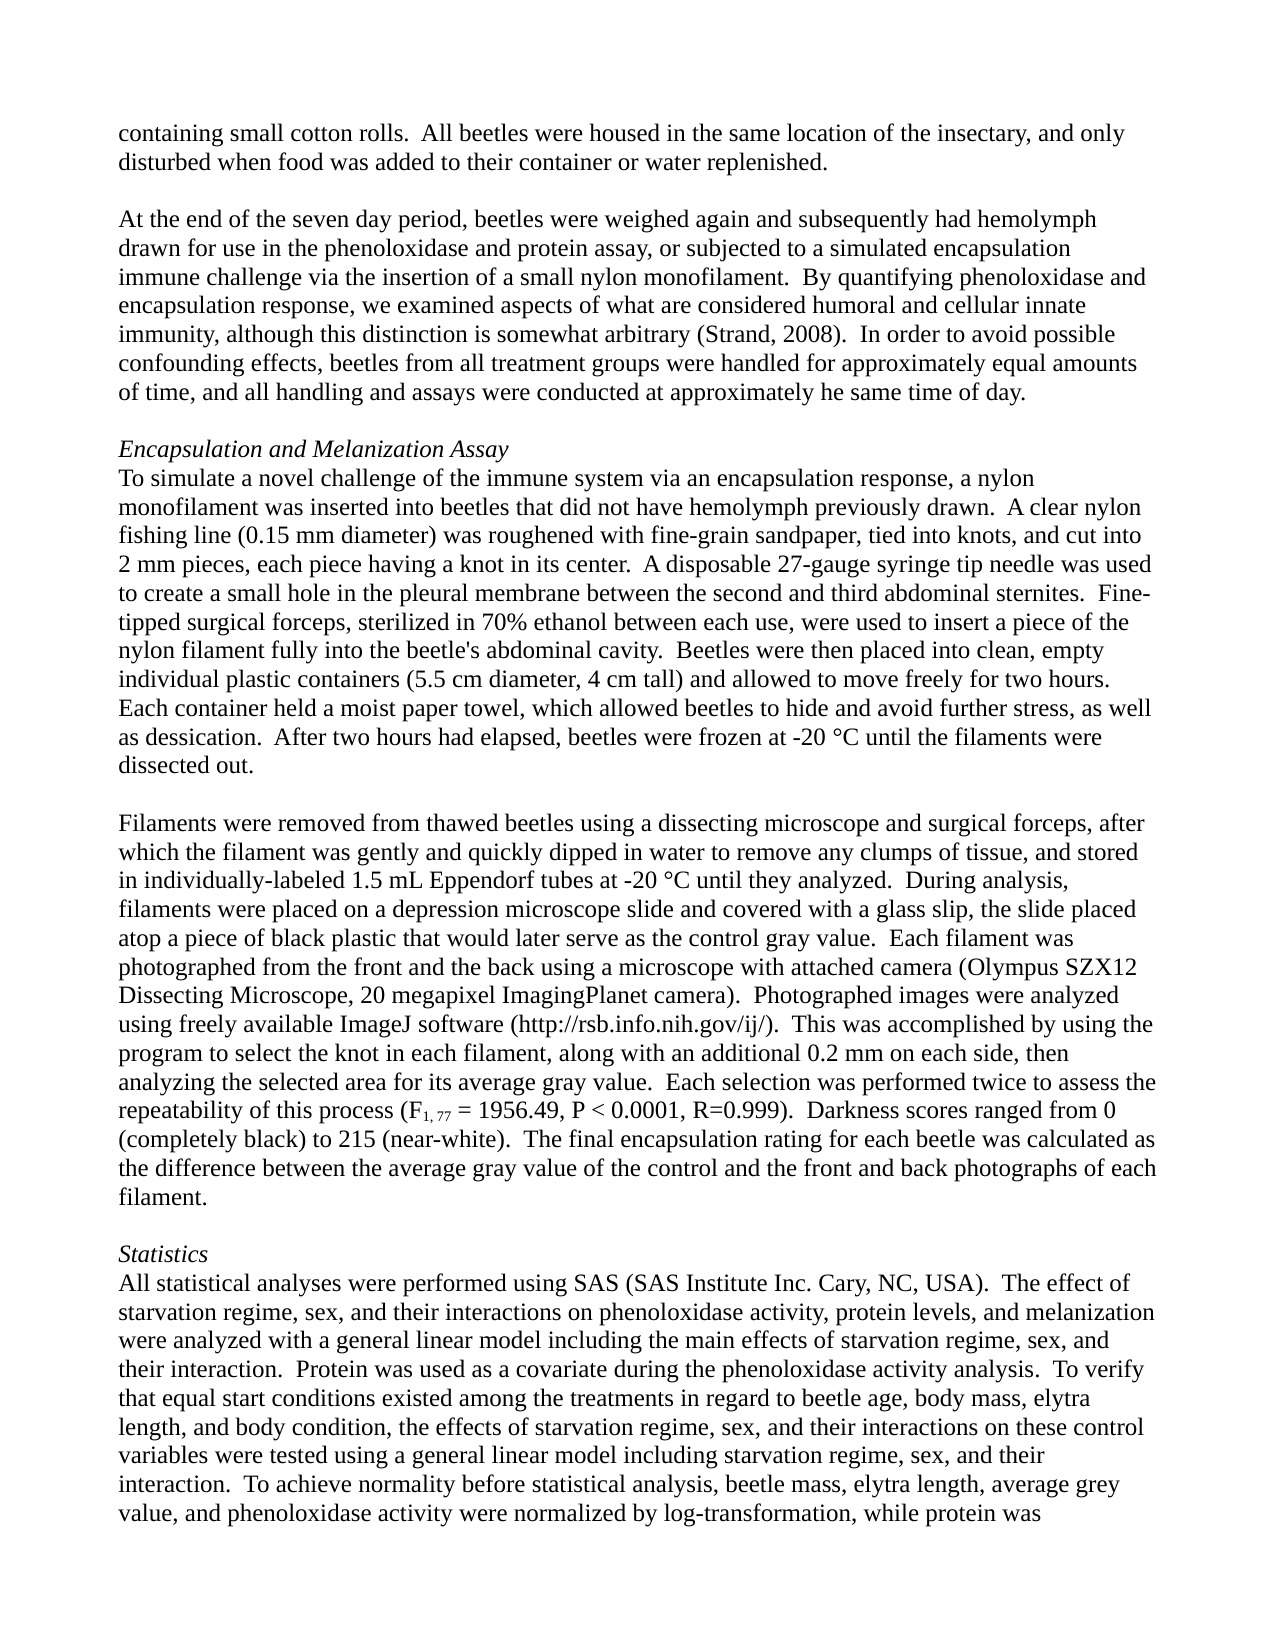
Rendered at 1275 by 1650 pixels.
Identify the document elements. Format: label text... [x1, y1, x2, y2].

text All statistical analyses were performed using SAS (SAS Institute Inc. Cary, NC, USA). The effect of starvation regime, sex, and their interactions on phenoloxidase activity, protein levels, and melanization were analyzed with a general linear model including the main effects of starvation regime, sex, and their interaction. Protein was used as a covariate during the phenoloxidase activity analysis. To verify that equal start conditions existed among the treatments in regard to beetle age, body mass, elytra length, and body condition, the effects of starvation regime, sex, and their interactions on these control variables were tested using a general linear model including starvation regime, sex, and their interaction. To achieve normality before statistical analysis, beetle mass, elytra length, average grey value, and phenoloxidase activity were normalized by log-transformation, while protein was [118, 1268, 1157, 1527]
text Statistics [118, 1239, 1157, 1268]
text To simulate a novel challenge of the immune system via an encapsulation response, a nylon monofilament was inserted into beetles that did not have hemolymph previously drawn. A clear nylon fishing line (0.15 mm diameter) was roughened with fine-grain sandpaper, tied into knots, and cut into 2 mm pieces, each piece having a knot in its center. A disposable 27-gauge syringe tip needle was used to create a small hole in the pleural membrane between the second and third abdominal sternites. Fine-tipped surgical forceps, sterilized in 70% ethanol between each use, were used to insert a piece of the nylon filament fully into the beetle's abdominal cavity. Beetles were then placed into clean, empty individual plastic containers (5.5 cm diameter, 4 cm tall) and allowed to move freely for two hours. Each container held a moist paper towel, which allowed beetles to hide and avoid further stress, as well as dessication. After two hours had elapsed, beetles were frozen at -20 °C until the filaments were dissected out. [118, 463, 1157, 779]
text Filaments were removed from thawed beetles using a dissecting microscope and surgical forceps, after which the filament was gently and quickly dipped in water to remove any clumps of tissue, and stored in individually-labeled 1.5 mL Eppendorf tubes at -20 °C until they analyzed. During analysis, filaments were placed on a depression microscope slide and covered with a glass slip, the slide placed atop a piece of black plastic that would later serve as the control gray value. Each filament was photographed from the front and the back using a microscope with attached camera (Olympus SZX12 Dissecting Microscope, 20 megapixel ImagingPlanet camera). Photographed images were analyzed using freely available ImageJ software (http://rsb.info.nih.gov/ij/). This was accomplished by using the program to select the knot in each filament, along with an additional 0.2 mm on each side, then analyzing the selected area for its average gray value. Each selection was performed twice to assess the repeatability of this process (F1, 77 = 1956.49, P < 0.0001, R=0.999). Darkness scores ranged from 0 (completely black) to 215 (near-white). The final encapsulation rating for each beetle was calculated as the difference between the average gray value of the control and the front and back photographs of each filament. [118, 808, 1157, 1211]
text At the end of the seven day period, beetles were weighed again and subsequently had hemolymph drawn for use in the phenoloxidase and protein assay, or subjected to a simulated encapsulation immune challenge via the insertion of a small nylon monofilament. By quantifying phenoloxidase and encapsulation response, we examined aspects of what are considered humoral and cellular innate immunity, although this distinction is somewhat arbitrary (Strand, 2008). In order to avoid possible confounding effects, beetles from all treatment groups were handled for approximately equal amounts of time, and all handling and assays were conducted at approximately he same time of day. [118, 204, 1157, 406]
text Encapsulation and Melanization Assay [118, 434, 1157, 463]
text containing small cotton rolls. All beetles were housed in the same location of the insectary, and only disturbed when food was added to their container or water replenished. [118, 118, 1157, 176]
